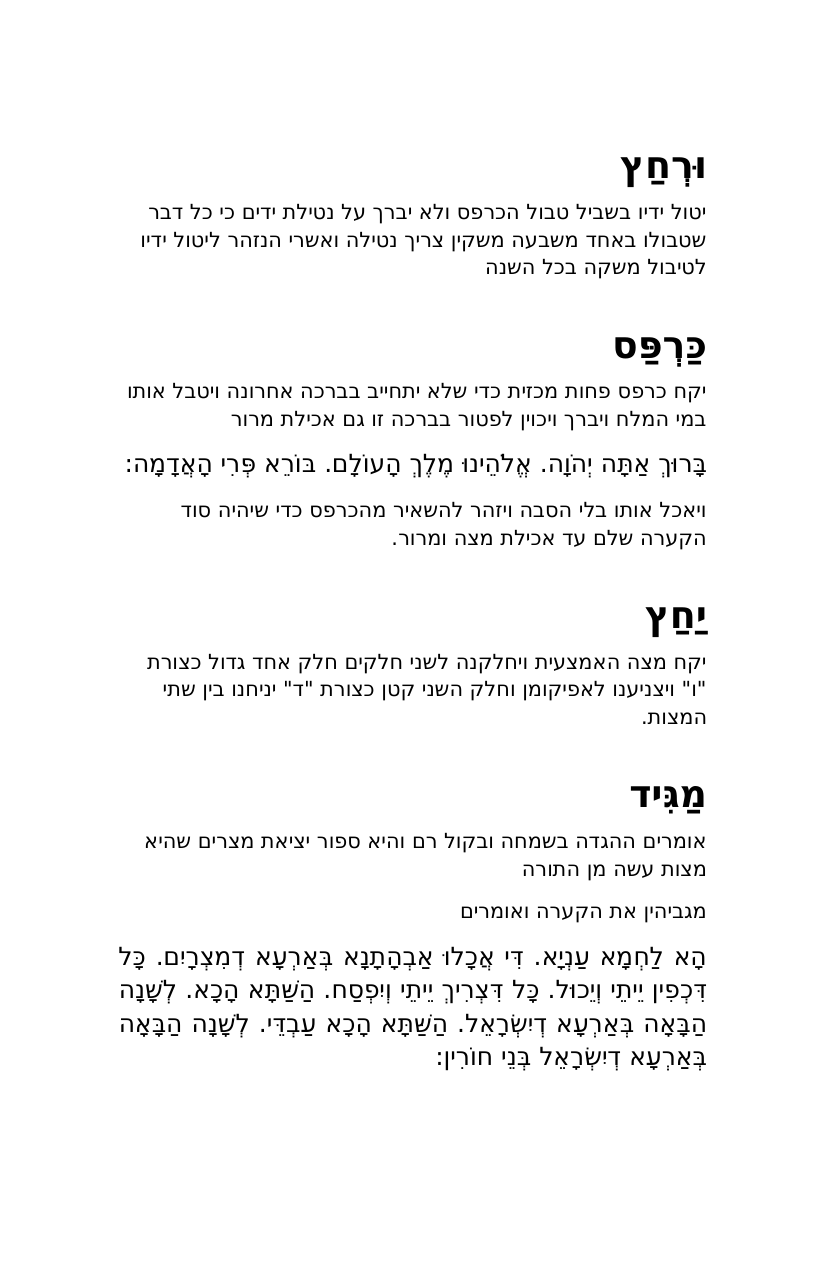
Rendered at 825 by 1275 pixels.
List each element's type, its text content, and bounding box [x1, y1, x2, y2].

subtitle מַגִּיד [118, 773, 707, 817]
text בָּרוּךְ אַתָּה יְהֹוָה. אֱלֹהֵינוּ מֶלֶךְ הָעוֹלָם. בּוֹרֵא פְּרִי הָאֲדָמָה: [118, 450, 707, 479]
subtitle כַּרְפַּס [118, 323, 707, 367]
text אומרים ההגדה בשמחה ובקול רם והיא ספור יציאת מצרים שהיא מצות עשה מן התורה [118, 829, 707, 881]
subtitle יַחַץ [118, 593, 707, 637]
subtitle וּרְחַץ ‏ [118, 143, 707, 187]
text מגביהין את הקערה ואומרים [118, 899, 707, 924]
text הָא לַחְמָא עַנְיָא. דִּי אֲכָלוּ אַבְהָתָנָא בְּאַרְעָא דְמִצְרָיִם. כָּל דִּכְפִין יֵיתֵי וְיֵכוּל. כָּל דִּצְרִיךְ יֵיתֵי וְיִפְסַח. הַשַּׁתָּא הָכָא. לְשָׁנָה הַבָּאָה בְּאַרְעָא דְיִשְׂרָאֵל. הַשַּׁתָּא הָכָא עַבְדֵּי. לְשָׁנָה הַבָּאָה בְּאַרְעָא דְיִשְׂרָאֵל בְּנֵי חוֹרִין: [118, 942, 707, 1072]
text ויאכל אותו בלי הסבה ויזהר להשאיר מהכרפס כדי שיהיה סוד הקערה שלם עד אכילת מצה ומרור. [118, 498, 707, 550]
text יקח כרפס פחות מכזית כדי שלא יתחייב בברכה אחרונה ויטבל אותו במי המלח ויברך ויכוין לפטור בברכה זו גם אכילת מרור [118, 379, 707, 432]
text יטול ידיו בשביל טבול הכרפס ולא יברך על נטילת ידים כי כל דבר שטבולו באחד משבעה משקין צריך נטילה ואשרי הנזהר ליטול ידיו לטיבול משקה בכל השנה [118, 200, 707, 280]
text יקח מצה האמצעית ויחלקנה לשני חלקים חלק אחד גדול כצורת "ו" ויצניענו לאפיקומן וחלק השני קטן כצורת "ד" יניחנו בין שתי המצות. [118, 650, 707, 729]
